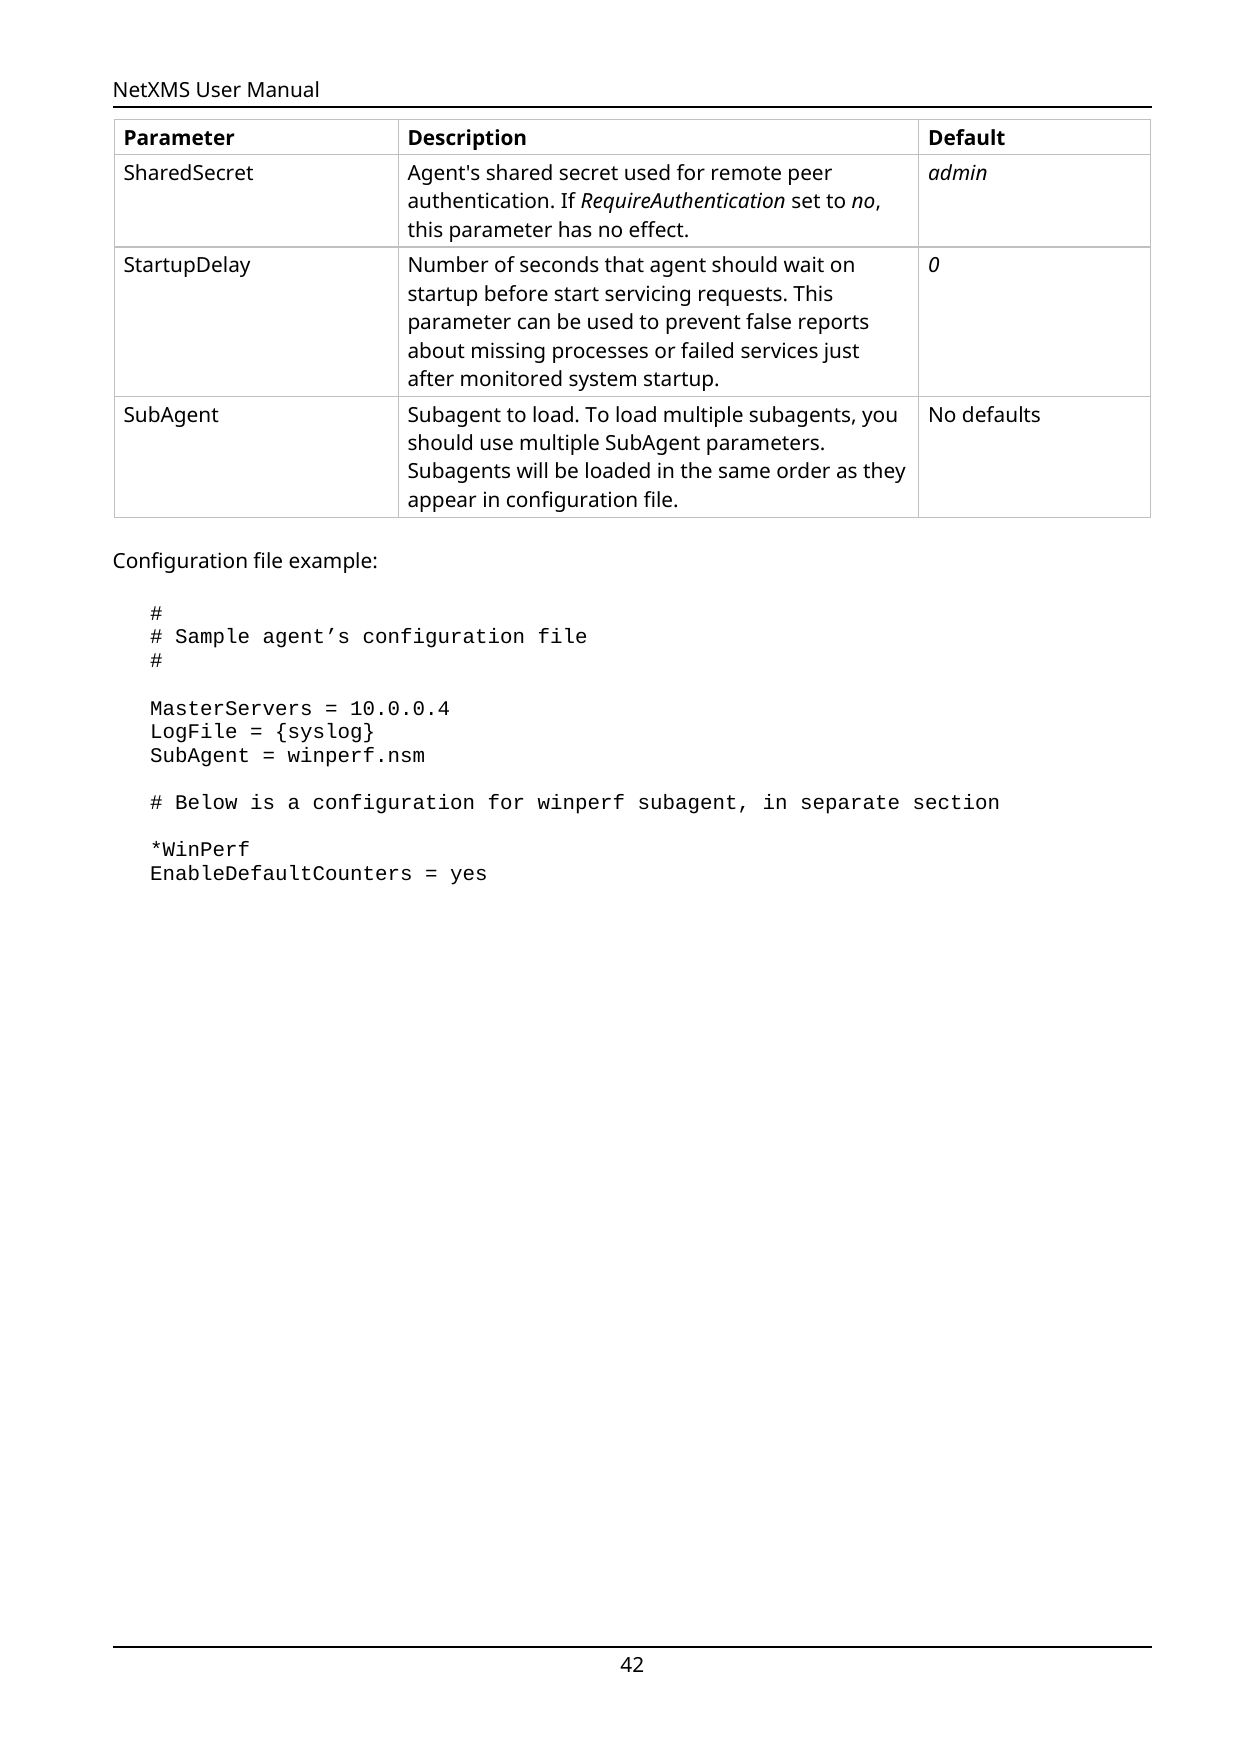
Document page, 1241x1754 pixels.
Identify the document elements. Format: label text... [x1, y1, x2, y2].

table_cell StartupDelay [115, 248, 398, 396]
text SubAgent = winperf.nsm [150, 745, 1152, 768]
table_header Parameter [115, 120, 398, 154]
table_cell Subagent to load. To load multiple subagents, you should use multiple SubAgent parameters. Subagents will be loaded in the same order as they appear in configuration file. [399, 397, 918, 517]
table_cell Number of seconds that agent should wait on startup before start servicing requests. This parameter can be used to prevent false reports about missing processes or failed services just after monitored system startup. [399, 248, 918, 396]
table_cell 0 [919, 248, 1150, 396]
text # Sample agent’s configuration file [150, 627, 1152, 650]
table_cell Agent's shared secret used for remote peer authentication. If RequireAuthentication set to no, this parameter has no effect. [399, 155, 918, 246]
table_cell admin [919, 155, 1150, 246]
text LogFile = {syslog} [150, 721, 1152, 745]
table_header Description [399, 120, 918, 154]
text *WinPerf [150, 839, 1152, 863]
table_cell SubAgent [115, 397, 398, 517]
text EnableDefaultCounters = yes [150, 863, 1152, 887]
text MasterServers = 10.0.0.4 [150, 697, 1152, 721]
table_cell SharedSecret [115, 155, 398, 246]
text # [150, 603, 1152, 627]
text # Below is a configuration for winperf subagent, in separate section [150, 792, 1152, 816]
table_header Default [919, 120, 1150, 154]
table_cell No defaults [919, 397, 1150, 517]
text Configuration file example: [112, 546, 1152, 574]
text # [150, 650, 1152, 674]
